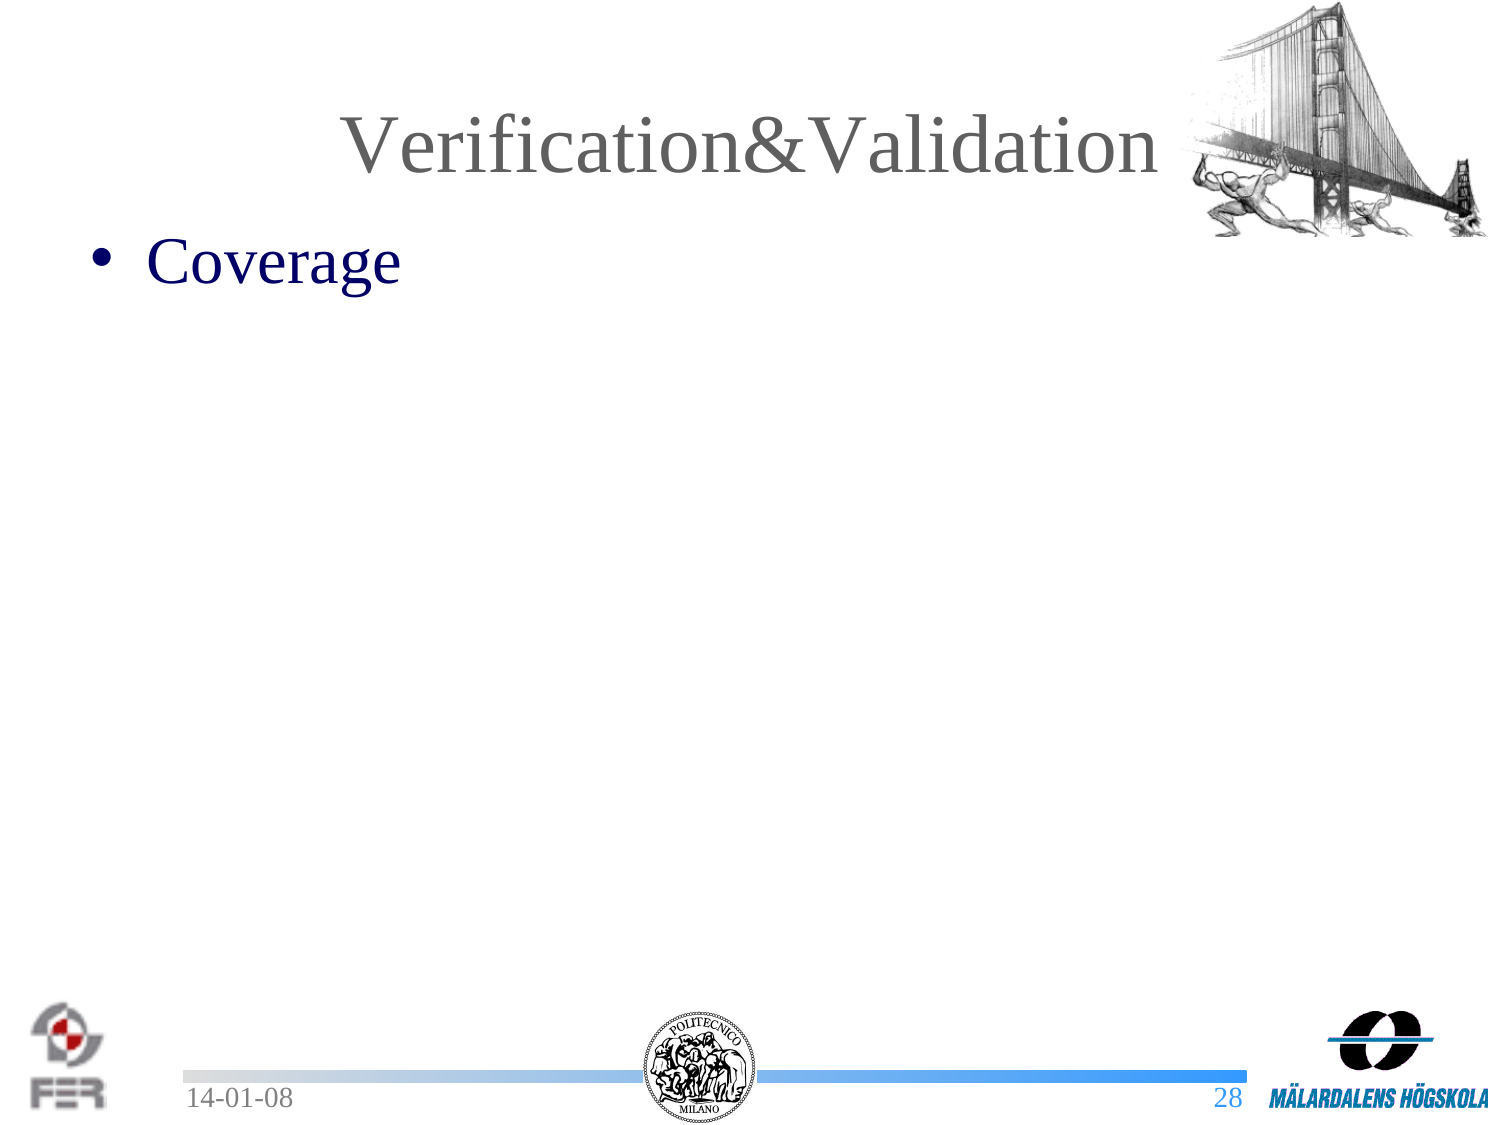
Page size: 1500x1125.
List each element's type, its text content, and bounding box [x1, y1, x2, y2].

picture [1368, 1093, 1374, 1104]
picture [1454, 1091, 1459, 1108]
text_box [1186, 1070, 1258, 1114]
picture [1269, 1011, 1488, 1108]
picture [643, 1011, 757, 1123]
picture [1175, 0, 1488, 237]
picture [29, 987, 107, 1125]
text_box 14-01-08 [171, 1070, 396, 1114]
title Verification&Validation [75, 45, 1175, 209]
picture [1435, 1096, 1441, 1104]
list Coverage [75, 209, 1426, 952]
